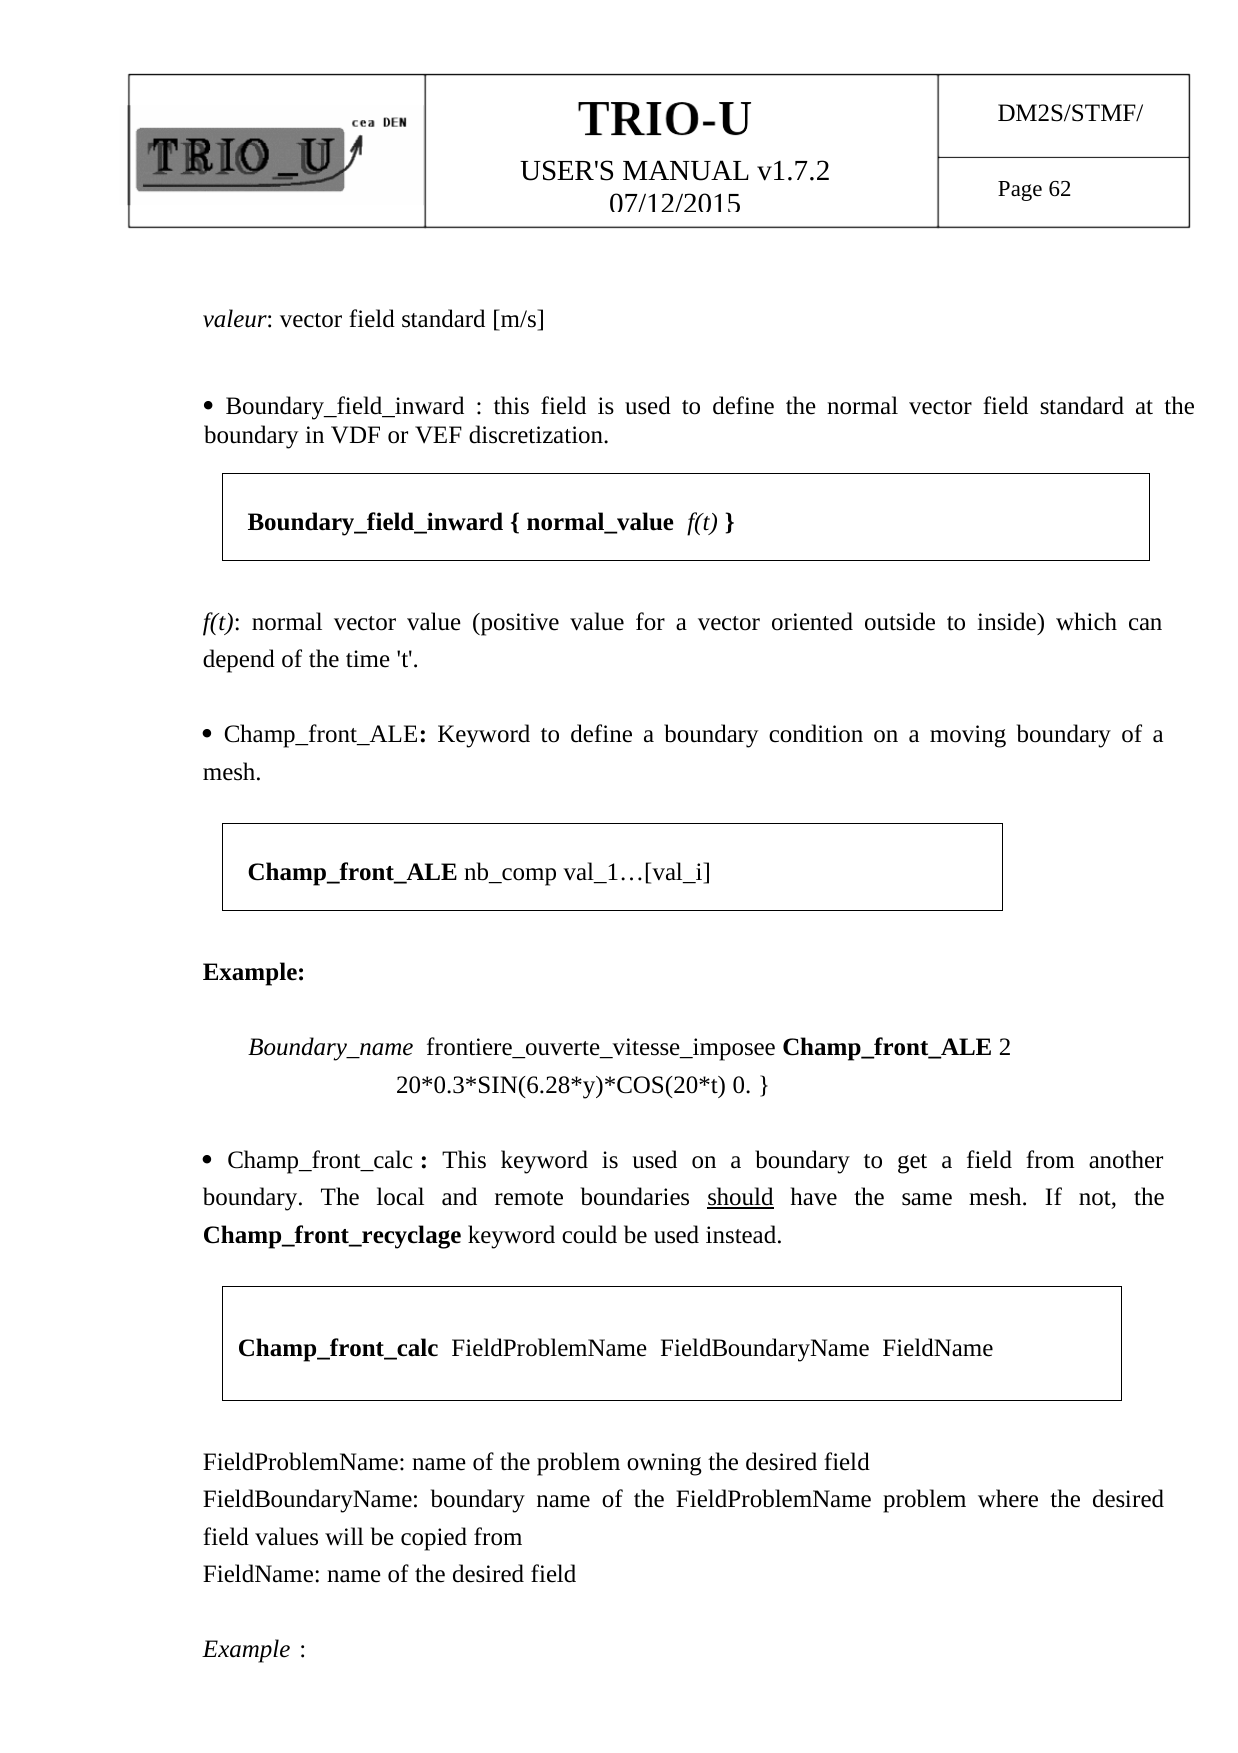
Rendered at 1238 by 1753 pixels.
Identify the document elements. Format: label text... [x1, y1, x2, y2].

text  Boundary_field_inward : this field is used to define the normal vector field standard at the boundary in VDF or VEF discretization. [204, 391, 1196, 449]
text Boundary_name frontiere_ouverte_vitesse_imposee Champ_front_ALE 2 20*0.3*SIN(6.28*y)*COS(20*t) 0. } [248, 1023, 1165, 1098]
text Example: [203, 948, 1165, 986]
text  Champ_front_ALE: Keyword to define a boundary condition on a moving boundary of a mesh. [203, 711, 1165, 786]
table_header Boundary_field_inward { normal_value f(t) } [223, 474, 1149, 560]
text  Champ_front_calc : This keyword is used on a boundary to get a field from another boundary. The local and remote boundaries should have the same mesh. If not, the Champ_front_recyclage keyword could be used instead. [203, 1136, 1165, 1248]
text FieldName: name of the desired field [203, 1551, 1165, 1588]
text FieldProblemName: name of the problem owning the desired field [203, 1438, 1165, 1476]
text f(t): normal vector value (positive value for a vector oriented outside to inside) which can depend of the time 't'. [203, 598, 1165, 673]
text Example : [203, 1626, 1165, 1663]
table_header Champ_front_ALE nb_comp val_1…[val_i] [223, 824, 1002, 910]
table_header Champ_front_calc FieldProblemName FieldBoundaryName FieldName [223, 1287, 1121, 1399]
text valeur: vector field standard [m/s] [203, 295, 1165, 333]
text FieldBoundaryName: boundary name of the FieldProblemName problem where the desired field values will be copied from [203, 1476, 1165, 1551]
